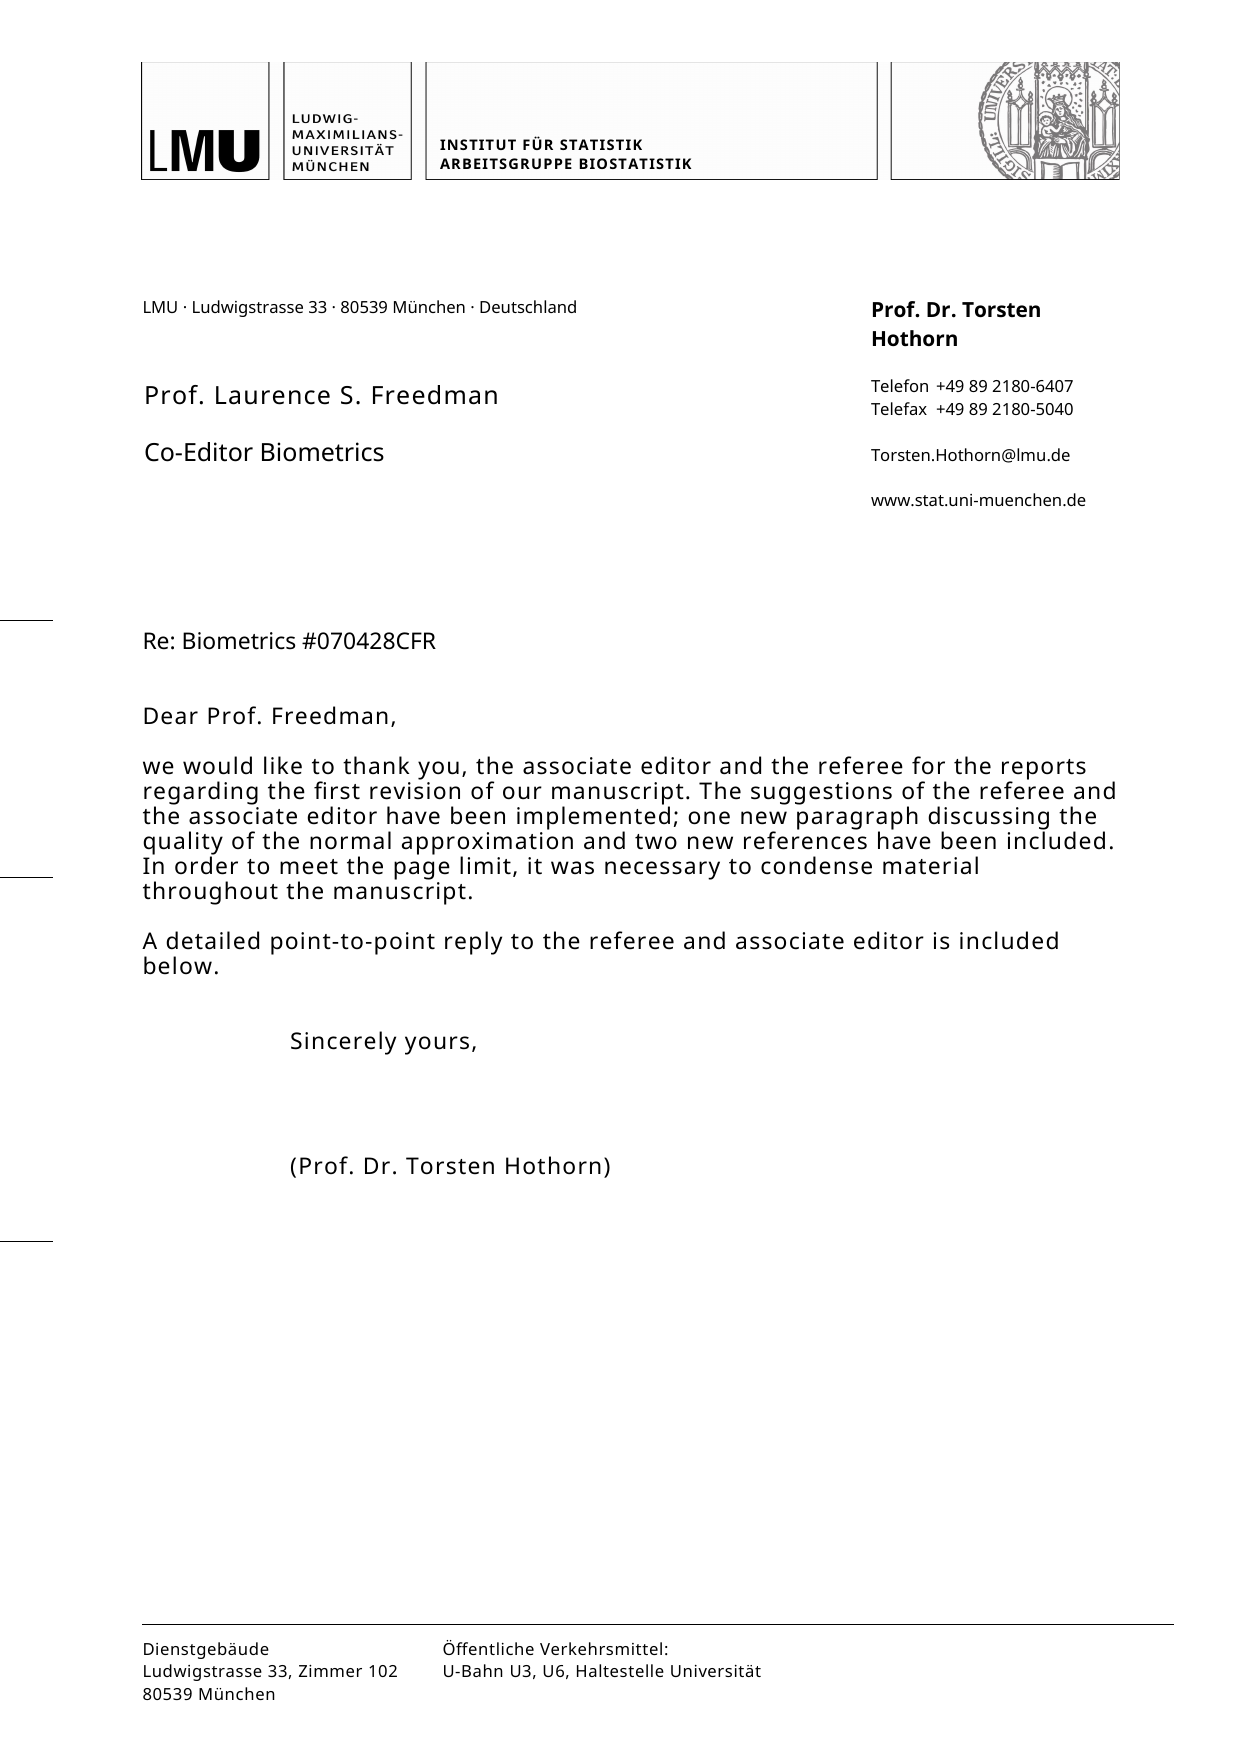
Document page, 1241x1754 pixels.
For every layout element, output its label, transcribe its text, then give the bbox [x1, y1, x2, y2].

text Sincerely yours, [142, 1030, 1122, 1055]
table_header LMU · Ludwigstrasse 33 · 80539 München · Deutschland [142, 294, 732, 318]
text Dear Prof. Freedman, [142, 705, 1122, 730]
text we would like to thank you, the associate editor and the referee for the reports regarding the first revision of our manuscript. The suggestions of the referee and the associate editor have been implemented; one new paragraph discussing the quality of the normal approximation and two new references have been included. In order to meet the page limit, it was necessary to condense material throughout the manuscript. [142, 755, 1122, 905]
table_header [837, 294, 1122, 555]
text (Prof. Dr. Torsten Hothorn) [142, 1155, 1122, 1180]
table_header [733, 294, 837, 555]
text Re: Biometrics #070428CFR [142, 630, 1122, 655]
text A detailed point-to-point reply to the referee and associate editor is included below. [142, 930, 1122, 980]
picture [141, 62, 1120, 180]
table_cell [142, 319, 732, 555]
